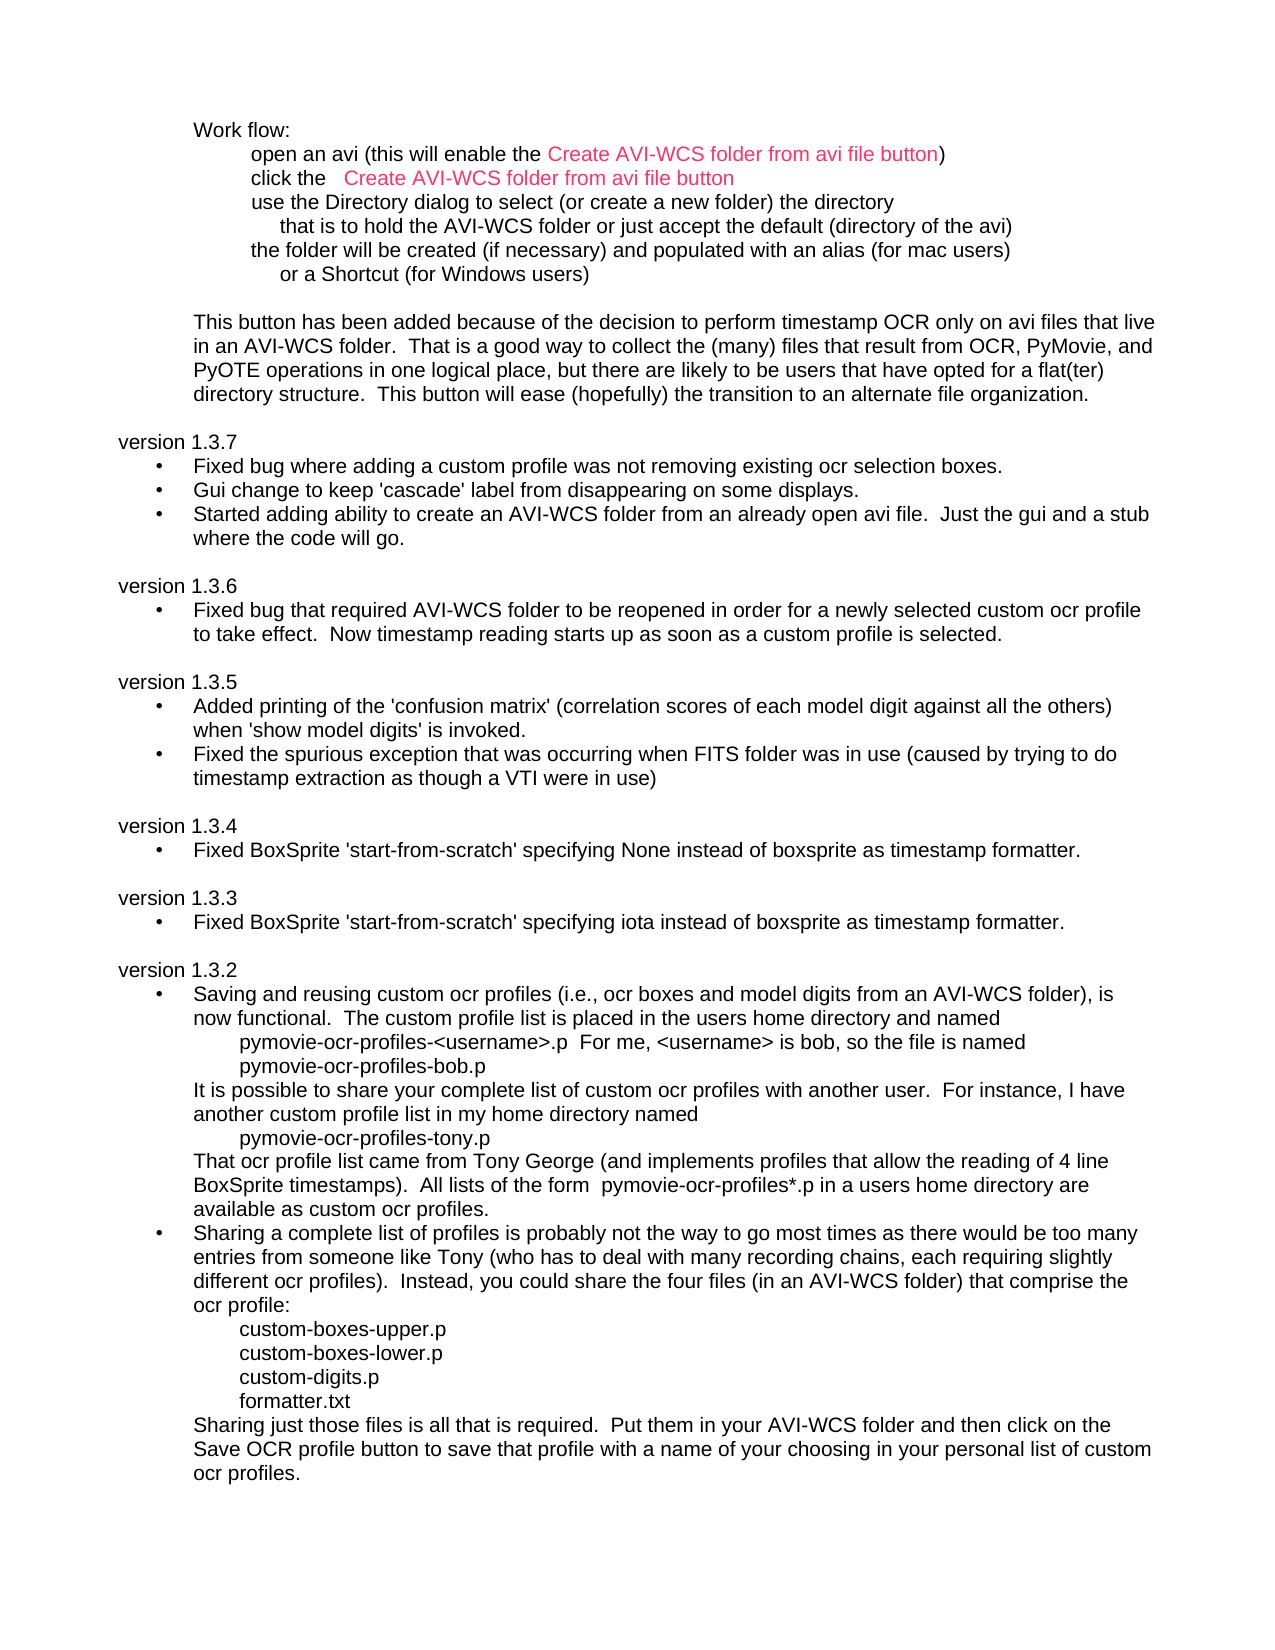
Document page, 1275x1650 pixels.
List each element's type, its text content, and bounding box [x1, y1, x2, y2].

text version 1.3.2 [118, 957, 1157, 981]
text version 1.3.4 [118, 813, 1157, 837]
list Gui change to keep 'cascade' label from disappearing on some displays. [156, 478, 1157, 502]
list Saving and reusing custom ocr profiles (i.e., ocr boxes and model digits from an AVI-WCS folder), is now functional. The custom profile list is placed in the users home directory and named pymovie-ocr-profiles-<username>.p For me, <username> is bob, so the file is named pymovie-ocr-profiles-bob.p It is possible to share your complete list of custom ocr profiles with another user. For instance, I have another custom profile list in my home directory named pymovie-ocr-profiles-tony.p That ocr profile list came from Tony George (and implements profiles that allow the reading of 4 line BoxSprite timestamps). All lists of the form pymovie-ocr-profiles*.p in a users home directory are available as custom ocr profiles. [156, 981, 1157, 1221]
text version 1.3.5 [118, 669, 1157, 693]
list Work flow: open an avi (this will enable the Create AVI-WCS folder from avi file button) click the Create AVI-WCS folder from avi file button use the Directory dialog to select (or create a new folder) the directory that is to hold the AVI-WCS folder or just accept the default (directory of the avi) the folder will be created (if necessary) and populated with an alias (for mac users) or a Shortcut (for Windows users) [156, 118, 1157, 310]
list Started adding ability to create an AVI-WCS folder from an already open avi file. Just the gui and a stub where the code will go. [156, 502, 1157, 574]
list Fixed BoxSprite 'start-from-scratch' specifying iota instead of boxsprite as timestamp formatter. [156, 909, 1157, 957]
list Fixed BoxSprite 'start-from-scratch' specifying None instead of boxsprite as timestamp formatter. [156, 837, 1157, 886]
list Fixed bug that required AVI-WCS folder to be reopened in order for a newly selected custom ocr profile to take effect. Now timestamp reading starts up as soon as a custom profile is selected. [156, 598, 1157, 669]
text version 1.3.7 [118, 429, 1157, 453]
list Fixed bug where adding a custom profile was not removing existing ocr selection boxes. [156, 453, 1157, 478]
text version 1.3.6 [118, 574, 1157, 598]
list Added printing of the 'confusion matrix' (correlation scores of each model digit against all the others) when 'show model digits' is invoked. [156, 693, 1157, 742]
text version 1.3.3 [118, 886, 1157, 909]
list Fixed the spurious exception that was occurring when FITS folder was in use (caused by trying to do timestamp extraction as though a VTI were in use) [156, 742, 1157, 813]
list Sharing a complete list of profiles is probably not the way to go most times as there would be too many entries from someone like Tony (who has to deal with many recording chains, each requiring slightly different ocr profiles). Instead, you could share the four files (in an AVI-WCS folder) that comprise the ocr profile: custom-boxes-upper.p custom-boxes-lower.p custom-digits.p formatter.txt Sharing just those files is all that is required. Put them in your AVI-WCS folder and then click on the Save OCR profile button to save that profile with a name of your choosing in your personal list of custom ocr profiles. [156, 1221, 1157, 1485]
list This button has been added because of the decision to perform timestamp OCR only on avi files that live in an AVI-WCS folder. That is a good way to collect the (many) files that result from OCR, PyMovie, and PyOTE operations in one logical place, but there are likely to be users that have opted for a flat(ter) directory structure. This button will ease (hopefully) the transition to an alternate file organization. [156, 310, 1157, 406]
